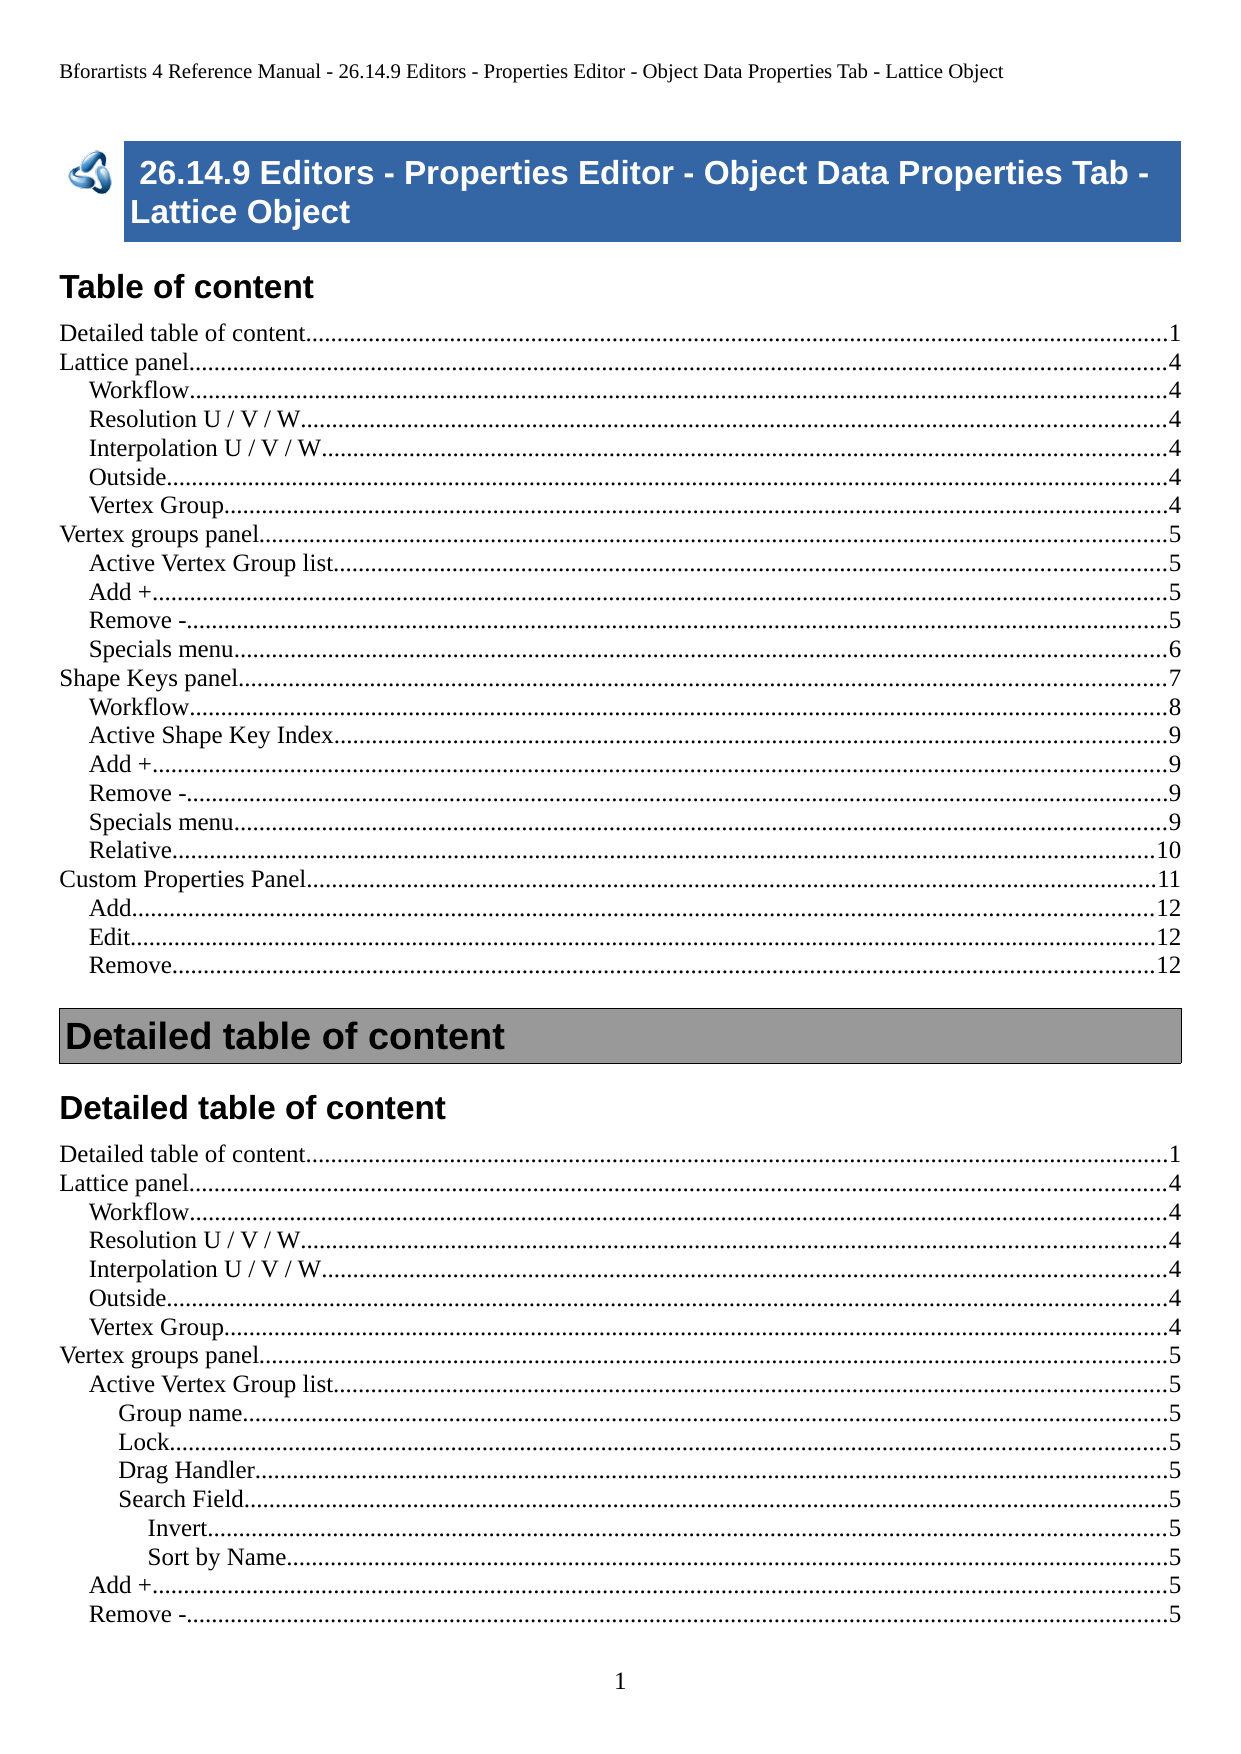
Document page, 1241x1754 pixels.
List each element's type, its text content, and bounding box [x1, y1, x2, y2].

text Sort by Name 5 [147, 1542, 1181, 1570]
table_header Detailed table of content [60, 1009, 1181, 1063]
text Interpolation U / V / W 4 [88, 433, 1181, 462]
text Detailed table of content 1 [59, 1139, 1181, 1168]
subtitle Table of content [59, 267, 1181, 305]
text Workflow 8 [88, 692, 1181, 720]
text Active Vertex Group list 5 [88, 1369, 1181, 1398]
text Add + 9 [88, 749, 1181, 778]
text Remove - 5 [88, 605, 1181, 634]
table_header 26.14.9 Editors - Properties Editor - Object Data Properties Tab - Lattice Object [124, 141, 1181, 242]
text Specials menu 9 [88, 807, 1181, 835]
text Workflow 4 [88, 1197, 1181, 1225]
text Resolution U / V / W 4 [88, 404, 1181, 433]
text Shape Keys panel 7 [59, 663, 1181, 692]
text Outside 4 [88, 462, 1181, 490]
text Group name 5 [118, 1398, 1181, 1427]
text Add 12 [88, 893, 1181, 922]
text Drag Handler 5 [118, 1455, 1181, 1484]
text Remove - 5 [88, 1599, 1181, 1628]
text Active Shape Key Index 9 [88, 720, 1181, 749]
text Remove - 9 [88, 778, 1181, 807]
text Search Field 5 [118, 1484, 1181, 1513]
text Specials menu 6 [88, 634, 1181, 663]
text Lock 5 [118, 1427, 1181, 1455]
text Custom Properties Panel 11 [59, 864, 1181, 893]
text Active Vertex Group list 5 [88, 548, 1181, 577]
text Invert 5 [147, 1513, 1181, 1542]
text Relative 10 [88, 835, 1181, 864]
subtitle Detailed table of content [59, 1088, 1181, 1127]
text Vertex Group 4 [88, 490, 1181, 519]
text Lattice panel 4 [59, 347, 1181, 375]
text Remove 12 [88, 950, 1181, 979]
text Lattice panel 4 [59, 1168, 1181, 1197]
picture [65, 147, 114, 197]
text Outside 4 [88, 1283, 1181, 1312]
table_header [59, 141, 124, 242]
text Interpolation U / V / W 4 [88, 1254, 1181, 1283]
text Vertex Group 4 [88, 1312, 1181, 1340]
text Edit 12 [88, 922, 1181, 950]
text Resolution U / V / W 4 [88, 1225, 1181, 1254]
text Add + 5 [88, 577, 1181, 605]
text Vertex groups panel 5 [59, 1340, 1181, 1369]
text Workflow 4 [88, 375, 1181, 404]
text Add + 5 [88, 1570, 1181, 1599]
text Detailed table of content 1 [59, 318, 1181, 347]
text Vertex groups panel 5 [59, 519, 1181, 548]
